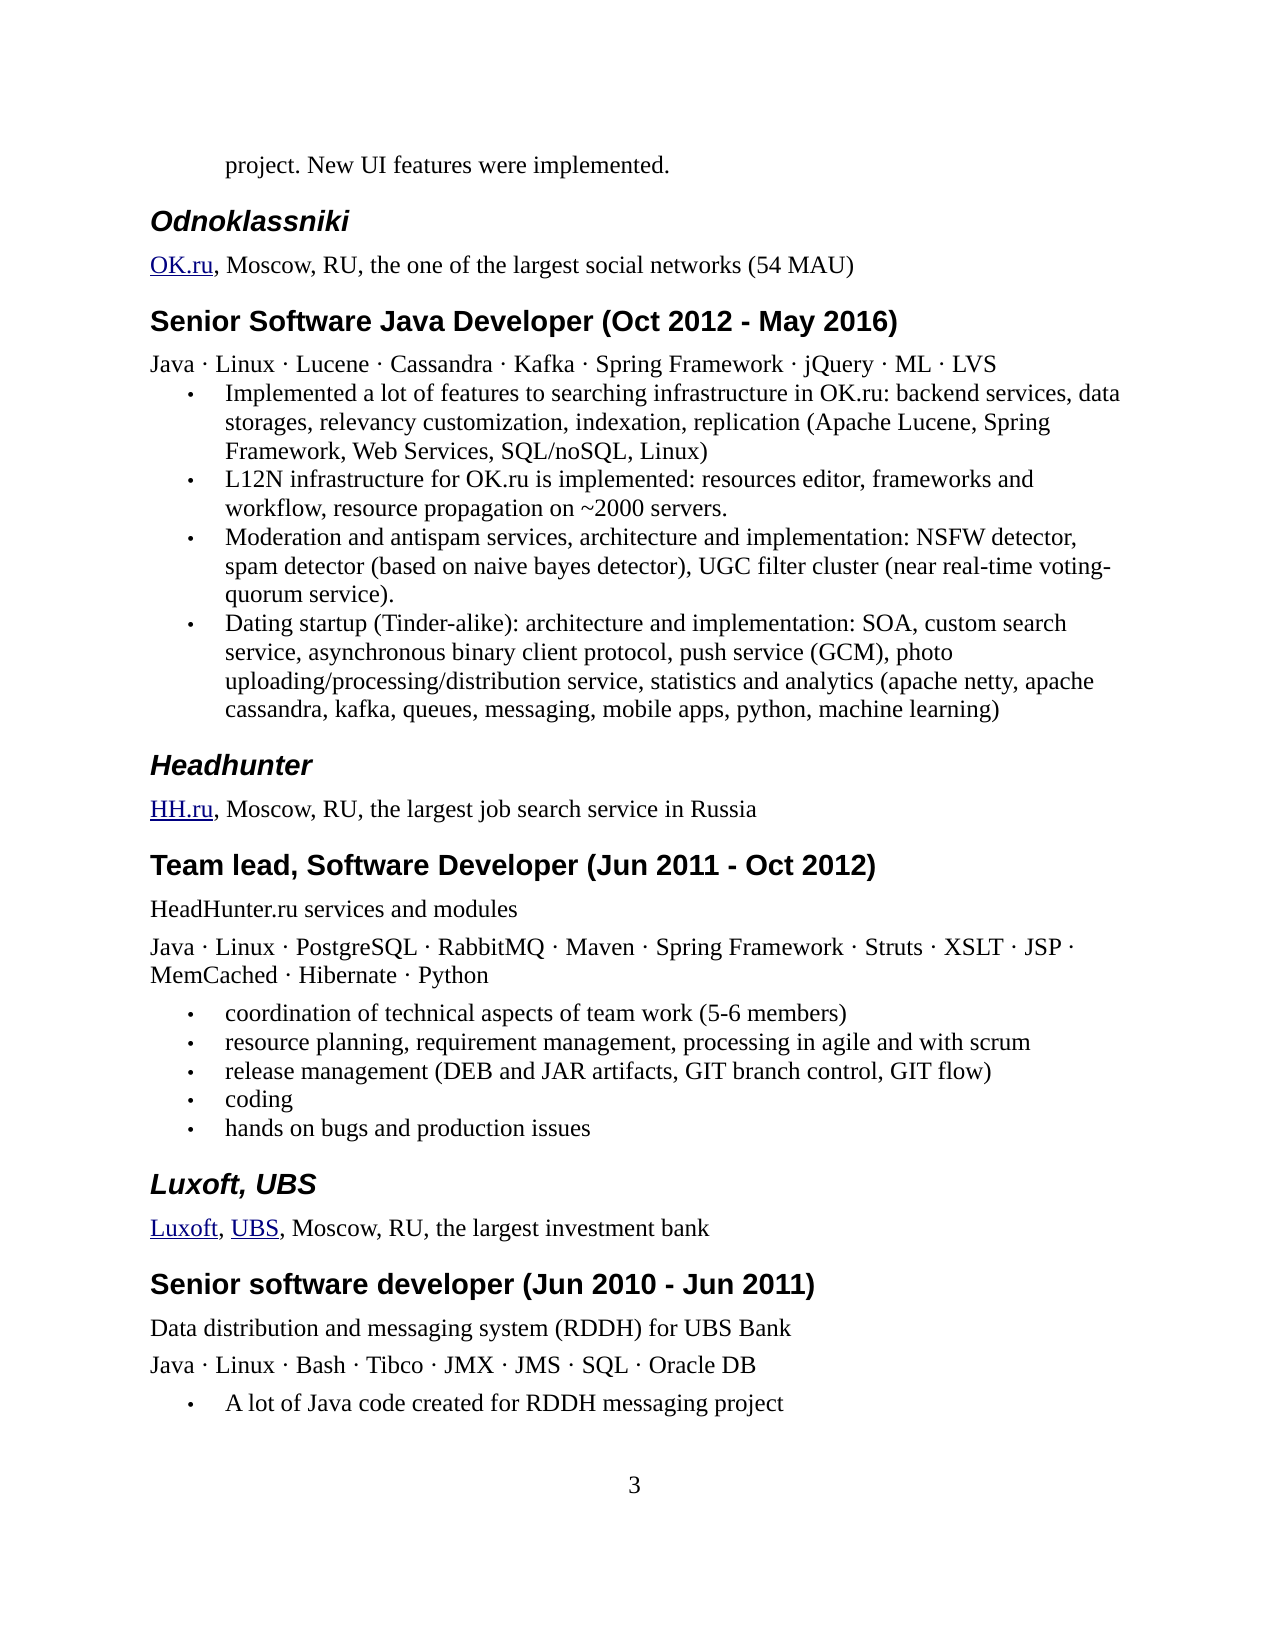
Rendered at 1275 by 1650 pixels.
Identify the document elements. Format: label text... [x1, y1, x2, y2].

text HH.ru, Moscow, RU, the largest job search service in Russia [150, 794, 1125, 823]
subtitle Luxoft, UBS [150, 1167, 1125, 1201]
subtitle Headhunter [150, 748, 1125, 782]
list project. New UI features were implemented. [187, 150, 1125, 179]
text Java · Linux · Bash · Tibco · JMX · JMS · SQL · Oracle DB [150, 1351, 1125, 1379]
list Dating startup (Tinder-alike): architecture and implementation: SOA, custom search service, asynchronous binary client protocol, push service (GCM), photo uploading/processing/distribution service, statistics and analytics (apache netty, apache cassandra, kafka, queues, messaging, mobile apps, python, machine learning) [187, 608, 1125, 723]
text HeadHunter.ru services and modules [150, 894, 1125, 923]
subtitle Senior Software Java Developer (Oct 2012 - May 2016) [150, 303, 1125, 337]
list Implemented a lot of features to searching infrastructure in OK.ru: backend services, data storages, relevancy customization, indexation, replication (Apache Lucene, Spring Framework, Web Services, SQL/noSQL, Linux) [187, 378, 1125, 464]
subtitle Odnoklassniki [150, 204, 1125, 237]
list release management (DEB and JAR artifacts, GIT branch control, GIT flow) [187, 1056, 1125, 1084]
subtitle Team lead, Software Developer (Jun 2011 - Oct 2012) [150, 848, 1125, 882]
list A lot of Java code created for RDDH messaging project [187, 1388, 1125, 1417]
text Luxoft, UBS, Moscow, RU, the largest investment bank [150, 1213, 1125, 1242]
list coordination of technical aspects of team work (5-6 members) [187, 998, 1125, 1027]
text OK.ru, Moscow, RU, the one of the largest social networks (54 MAU) [150, 250, 1125, 278]
text Data distribution and messaging system (RDDH) for UBS Bank [150, 1313, 1125, 1342]
list Moderation and antispam services, architecture and implementation: NSFW detector, spam detector (based on naive bayes detector), UGC filter cluster (near real-time voting-quorum service). [187, 522, 1125, 608]
list hands on bugs and production issues [187, 1113, 1125, 1142]
text Java · Linux · PostgreSQL · RabbitMQ · Maven · Spring Framework · Struts · XSLT · JSP · MemCached · Hibernate · Python [150, 932, 1125, 989]
list resource planning, requirement management, processing in agile and with scrum [187, 1027, 1125, 1056]
subtitle Senior software developer (Jun 2010 - Jun 2011) [150, 1267, 1125, 1300]
text Java · Linux · Lucene · Cassandra · Kafka · Spring Framework · jQuery · ML · LVS [150, 349, 1125, 378]
list coding [187, 1084, 1125, 1113]
list L12N infrastructure for OK.ru is implemented: resources editor, frameworks and workflow, resource propagation on ~2000 servers. [187, 464, 1125, 522]
